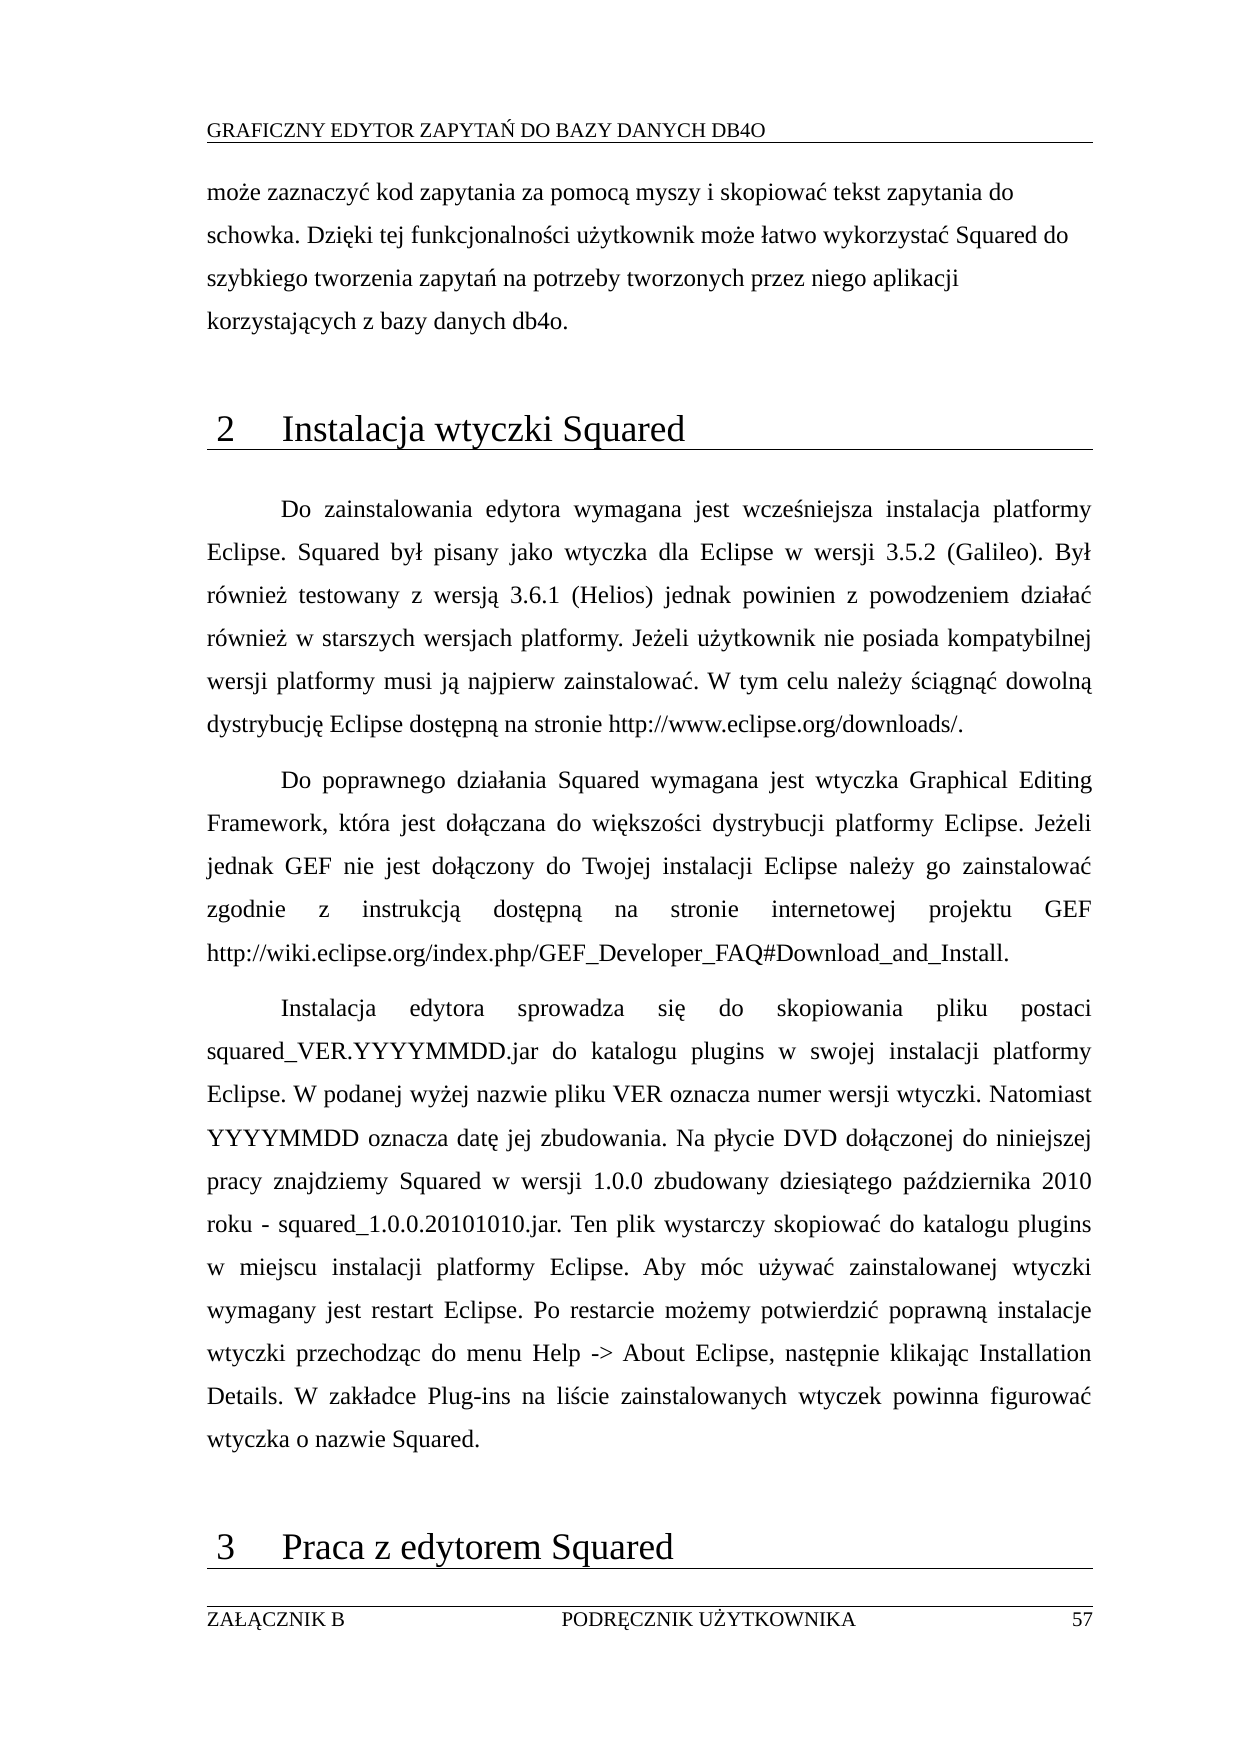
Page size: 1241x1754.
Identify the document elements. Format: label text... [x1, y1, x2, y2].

text Instalacja edytora sprowadza się do skopiowania pliku postaci squared_VER.YYYYMMDD.jar do katalogu plugins w swojej instalacji platformy Eclipse. W podanej wyżej nazwie pliku VER oznacza numer wersji wtyczki. Natomiast YYYYMMDD oznacza datę jej zbudowania. Na płycie DVD dołączonej do niniejszej pracy znajdziemy Squared w wersji 1.0.0 zbudowany dziesiątego października 2010 roku - squared_1.0.0.20101010.jar. Ten plik wystarczy skopiować do katalogu plugins w miejscu instalacji platformy Eclipse. Aby móc używać zainstalowanej wtyczki wymagany jest restart Eclipse. Po restarcie możemy potwierdzić poprawną instalacje wtyczki przechodząc do menu Help -> About Eclipse, następnie klikając Installation Details. W zakładce Plug-ins na liście zainstalowanych wtyczek powinna figurować wtyczka o nazwie Squared. [207, 993, 1093, 1453]
text może zaznaczyć kod zapytania za pomocą myszy i skopiować tekst zapytania do schowka. Dzięki tej funkcjonalności użytkownik może łatwo wykorzystać Squared do szybkiego tworzenia zapytań na potrzeby tworzonych przez niego aplikacji korzystających z bazy danych db4o. [207, 177, 1093, 335]
subtitle Praca z edytorem Squared [207, 1524, 1093, 1568]
text Do poprawnego działania Squared wymagana jest wtyczka Graphical Editing Framework, która jest dołączana do większości dystrybucji platformy Eclipse. Jeżeli jednak GEF nie jest dołączony do Twojej instalacji Eclipse należy go zainstalować zgodnie z instrukcją dostępną na stronie internetowej projektu GEF http://wiki.eclipse.org/index.php/GEF_Developer_FAQ#Download_and_Install. [207, 765, 1093, 966]
text Do zainstalowania edytora wymagana jest wcześniejsza instalacja platformy Eclipse. Squared był pisany jako wtyczka dla Eclipse w wersji 3.5.2 (Galileo). Był również testowany z wersją 3.6.1 (Helios) jednak powinien z powodzeniem działać również w starszych wersjach platformy. Jeżeli użytkownik nie posiada kompatybilnej wersji platformy musi ją najpierw zainstalować. W tym celu należy ściągnąć dowolną dystrybucję Eclipse dostępną na stronie http://www.eclipse.org/downloads/. [207, 494, 1093, 738]
subtitle Instalacja wtyczki Squared [207, 406, 1093, 449]
